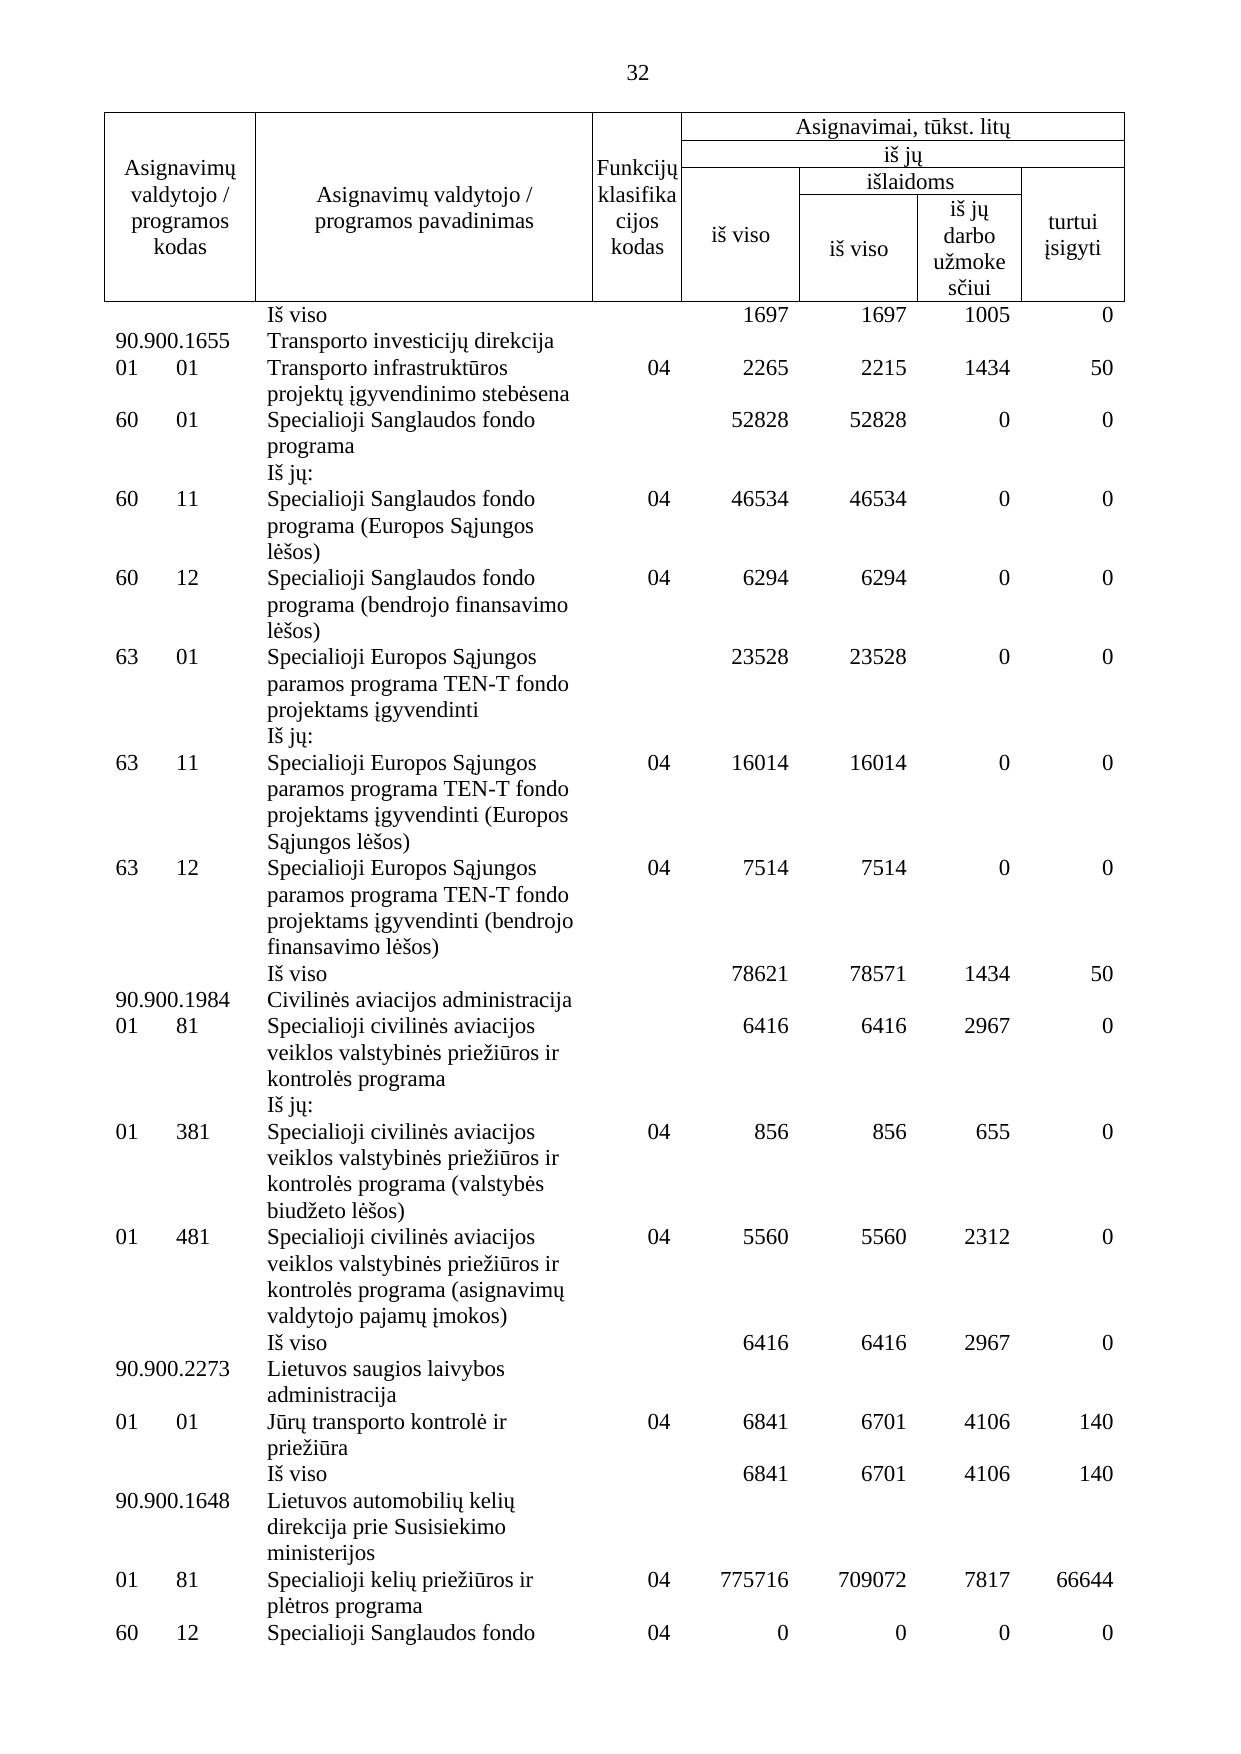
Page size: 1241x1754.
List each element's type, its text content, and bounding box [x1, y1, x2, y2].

table_header Asignavimų valdytojo / programos pavadinimas [256, 113, 592, 301]
table_cell 78621 [681, 960, 799, 986]
table_cell [104, 302, 164, 327]
table_cell 50 [1021, 960, 1124, 986]
table_cell 81 [165, 1566, 256, 1618]
table_cell 775716 [681, 1566, 799, 1618]
table_cell 90.900.1984 [104, 986, 256, 1012]
table_cell 12 [165, 854, 256, 960]
table_cell [918, 459, 1021, 485]
table_cell [681, 1355, 799, 1408]
table_cell 4106 [918, 1408, 1021, 1460]
table_cell 7514 [800, 854, 918, 960]
table_cell 0 [918, 1619, 1021, 1645]
table_cell 4106 [918, 1460, 1021, 1487]
table_cell 01 [165, 1408, 256, 1460]
table_cell [800, 459, 918, 485]
table_cell 04 [593, 854, 681, 960]
table_cell 709072 [800, 1566, 918, 1618]
table_cell 78571 [800, 960, 918, 986]
table_cell 04 [593, 485, 681, 564]
table_cell 23528 [681, 644, 799, 722]
table_cell [800, 1091, 918, 1118]
table_cell [104, 1460, 164, 1487]
table_cell Civilinės aviacijos administracija [256, 986, 593, 1012]
table_cell 6294 [681, 564, 799, 643]
table_cell 01 [104, 1223, 164, 1329]
table_cell 01 [104, 354, 164, 406]
table_cell 81 [165, 1013, 256, 1091]
table_cell 856 [681, 1118, 799, 1223]
table_cell 0 [1021, 1619, 1124, 1645]
table_cell [800, 723, 918, 749]
table_cell 23528 [800, 644, 918, 722]
table_cell Specialioji Europos Sąjungos paramos programa TEN-T fondo projektams įgyvendinti [256, 644, 593, 722]
table_cell 90.900.1655 [104, 327, 256, 353]
table_cell 2312 [918, 1223, 1021, 1329]
table_cell 856 [800, 1118, 918, 1223]
table_cell Specialioji Sanglaudos fondo programa (Europos Sąjungos lėšos) [256, 485, 593, 564]
table_cell 01 [104, 1408, 164, 1460]
table_cell 6416 [681, 1329, 799, 1355]
table_header Asignavimų valdytojo / programos kodas [105, 113, 255, 301]
table_cell [681, 459, 799, 485]
table_cell Lietuvos saugios laivybos administracija [256, 1355, 593, 1408]
table_cell [165, 1091, 256, 1118]
table_header Asignavimai, tūkst. litų [682, 113, 1124, 139]
table_cell [800, 327, 918, 353]
table_cell [593, 1355, 681, 1408]
table_cell 0 [1021, 302, 1124, 327]
table_cell [681, 1487, 799, 1566]
table_cell [918, 986, 1021, 1012]
table_cell 2967 [918, 1329, 1021, 1355]
table_cell 5560 [681, 1223, 799, 1329]
table_cell [681, 723, 799, 749]
table_header Funkcijų klasifikacijos kodas [593, 113, 681, 301]
table_cell 04 [593, 1118, 681, 1223]
table_cell 63 [104, 749, 164, 854]
table_cell 01 [104, 1566, 164, 1618]
table_cell 52828 [681, 406, 799, 459]
table_cell 1434 [918, 354, 1021, 406]
table_cell [593, 986, 681, 1012]
table_cell [1021, 1355, 1124, 1408]
table_cell 50 [1021, 354, 1124, 406]
table_cell 6841 [681, 1460, 799, 1487]
table_cell [1021, 1091, 1124, 1118]
table_cell 0 [681, 1619, 799, 1645]
table_cell 63 [104, 644, 164, 722]
table_cell 2967 [918, 1013, 1021, 1091]
table_cell išlaidoms [800, 168, 1021, 194]
table_cell 04 [593, 1566, 681, 1618]
table_cell Specialioji civilinės aviacijos veiklos valstybinės priežiūros ir kontrolės programa (asignavimų valdytojo pajamų įmokos) [256, 1223, 593, 1329]
table_cell 7514 [681, 854, 799, 960]
table_cell 5560 [800, 1223, 918, 1329]
table_cell 16014 [681, 749, 799, 854]
table_cell [918, 723, 1021, 749]
table_cell 04 [593, 564, 681, 643]
table_cell 1697 [681, 302, 799, 327]
table_cell Iš viso [256, 1329, 593, 1355]
table_cell iš jų [682, 141, 1124, 167]
table_cell 1434 [918, 960, 1021, 986]
table_cell Specialioji Sanglaudos fondo programa [256, 406, 593, 459]
table_cell 60 [104, 485, 164, 564]
table_cell 04 [593, 1408, 681, 1460]
table_cell [104, 1091, 164, 1118]
table_cell 90.900.2273 [104, 1355, 256, 1408]
table_cell 12 [165, 564, 256, 643]
table_cell 0 [1021, 1223, 1124, 1329]
table_cell [104, 1329, 164, 1355]
table_cell [918, 327, 1021, 353]
table_cell [593, 644, 681, 722]
table_cell Iš jų: [256, 723, 593, 749]
table_cell 60 [104, 1619, 164, 1645]
table_cell 6701 [800, 1408, 918, 1460]
table_cell 6294 [800, 564, 918, 643]
table_cell [593, 327, 681, 353]
table_cell [165, 302, 256, 327]
table_cell [593, 1487, 681, 1566]
table_cell 16014 [800, 749, 918, 854]
table_cell [104, 960, 164, 986]
table_cell 60 [104, 564, 164, 643]
table_cell 6416 [800, 1013, 918, 1091]
table_cell [165, 1329, 256, 1355]
table_cell [593, 723, 681, 749]
table_cell 04 [593, 749, 681, 854]
table_cell [918, 1091, 1021, 1118]
table_cell 04 [593, 354, 681, 406]
table_cell 0 [1021, 564, 1124, 643]
table_cell Specialioji Sanglaudos fondo programa (bendrojo finansavimo lėšos) [256, 564, 593, 643]
table_cell 1005 [918, 302, 1021, 327]
table_cell 11 [165, 485, 256, 564]
table_cell [1021, 459, 1124, 485]
table_cell 2215 [800, 354, 918, 406]
table_cell 0 [918, 564, 1021, 643]
table_cell Jūrų transporto kontrolė ir priežiūra [256, 1408, 593, 1460]
table_cell [165, 723, 256, 749]
table_cell 140 [1021, 1408, 1124, 1460]
table_cell [593, 1091, 681, 1118]
table_cell [593, 406, 681, 459]
table_cell [593, 459, 681, 485]
table_cell 0 [918, 749, 1021, 854]
table_cell 7817 [918, 1566, 1021, 1618]
table_cell iš viso [800, 195, 917, 301]
table_cell 52828 [800, 406, 918, 459]
table_cell [1021, 1487, 1124, 1566]
table_cell [593, 1460, 681, 1487]
table_cell [1021, 986, 1124, 1012]
table_cell 0 [1021, 644, 1124, 722]
table_cell Specialioji Sanglaudos fondo [256, 1619, 593, 1645]
table_cell Specialioji civilinės aviacijos veiklos valstybinės priežiūros ir kontrolės programa (valstybės biudžeto lėšos) [256, 1118, 593, 1223]
table_cell [593, 1013, 681, 1091]
table_cell [165, 1460, 256, 1487]
table_cell 66644 [1021, 1566, 1124, 1618]
table_cell Iš viso [256, 960, 593, 986]
table_cell 0 [1021, 1013, 1124, 1091]
table_cell [800, 1355, 918, 1408]
table_cell Specialioji civilinės aviacijos veiklos valstybinės priežiūros ir kontrolės programa [256, 1013, 593, 1091]
table_cell [918, 1487, 1021, 1566]
table_cell 46534 [681, 485, 799, 564]
table_cell 60 [104, 406, 164, 459]
table_cell Specialioji Europos Sąjungos paramos programa TEN-T fondo projektams įgyvendinti (Europos Sąjungos lėšos) [256, 749, 593, 854]
table_cell 6701 [800, 1460, 918, 1487]
table_cell 1697 [800, 302, 918, 327]
table_cell 01 [165, 406, 256, 459]
table_cell 04 [593, 1619, 681, 1645]
table_cell 01 [104, 1013, 164, 1091]
table_cell 0 [1021, 406, 1124, 459]
table_cell 46534 [800, 485, 918, 564]
table_cell [1021, 327, 1124, 353]
table_cell [918, 1355, 1021, 1408]
table_cell 655 [918, 1118, 1021, 1223]
table_cell [593, 302, 681, 327]
table_cell Lietuvos automobilių kelių direkcija prie Susisiekimo ministerijos [256, 1487, 593, 1566]
table_cell [800, 1487, 918, 1566]
table_cell 0 [918, 854, 1021, 960]
table_cell 0 [1021, 485, 1124, 564]
table_cell 6416 [681, 1013, 799, 1091]
table_cell Iš viso [256, 302, 593, 327]
table_cell 0 [1021, 749, 1124, 854]
table_cell 0 [1021, 854, 1124, 960]
table_cell 0 [918, 406, 1021, 459]
table_cell 140 [1021, 1460, 1124, 1487]
table_cell Transporto infrastruktūros projektų įgyvendinimo stebėsena [256, 354, 593, 406]
table_cell [593, 960, 681, 986]
table_cell [681, 986, 799, 1012]
table_cell 6841 [681, 1408, 799, 1460]
table_cell 90.900.1648 [104, 1487, 256, 1566]
table_cell Specialioji Europos Sąjungos paramos programa TEN-T fondo projektams įgyvendinti (bendrojo finansavimo lėšos) [256, 854, 593, 960]
table_cell [1021, 723, 1124, 749]
table_cell 381 [165, 1118, 256, 1223]
table_cell 0 [800, 1619, 918, 1645]
table_cell [681, 327, 799, 353]
table_cell [104, 459, 164, 485]
table_cell iš jų darbo užmokesčiui [918, 195, 1021, 301]
table_cell Transporto investicijų direkcija [256, 327, 593, 353]
table_cell Iš jų: [256, 459, 593, 485]
table_cell [165, 459, 256, 485]
table_cell 0 [918, 485, 1021, 564]
table_cell [165, 960, 256, 986]
table_cell 481 [165, 1223, 256, 1329]
table_cell 2265 [681, 354, 799, 406]
table_cell turtui įsigyti [1022, 168, 1124, 301]
table_cell 01 [165, 354, 256, 406]
table_cell 0 [918, 644, 1021, 722]
table_cell 11 [165, 749, 256, 854]
table_cell 0 [1021, 1329, 1124, 1355]
table_cell 01 [104, 1118, 164, 1223]
table_cell iš viso [682, 168, 799, 301]
table_cell Iš viso [256, 1460, 593, 1487]
table_cell [593, 1329, 681, 1355]
table_cell 63 [104, 854, 164, 960]
table_cell 01 [165, 644, 256, 722]
table_cell [681, 1091, 799, 1118]
table_cell [104, 723, 164, 749]
table_cell Specialioji kelių priežiūros ir plėtros programa [256, 1566, 593, 1618]
table_cell 6416 [800, 1329, 918, 1355]
table_cell 0 [1021, 1118, 1124, 1223]
table_cell 04 [593, 1223, 681, 1329]
table_cell Iš jų: [256, 1091, 593, 1118]
table_cell [800, 986, 918, 1012]
table_cell 12 [165, 1619, 256, 1645]
